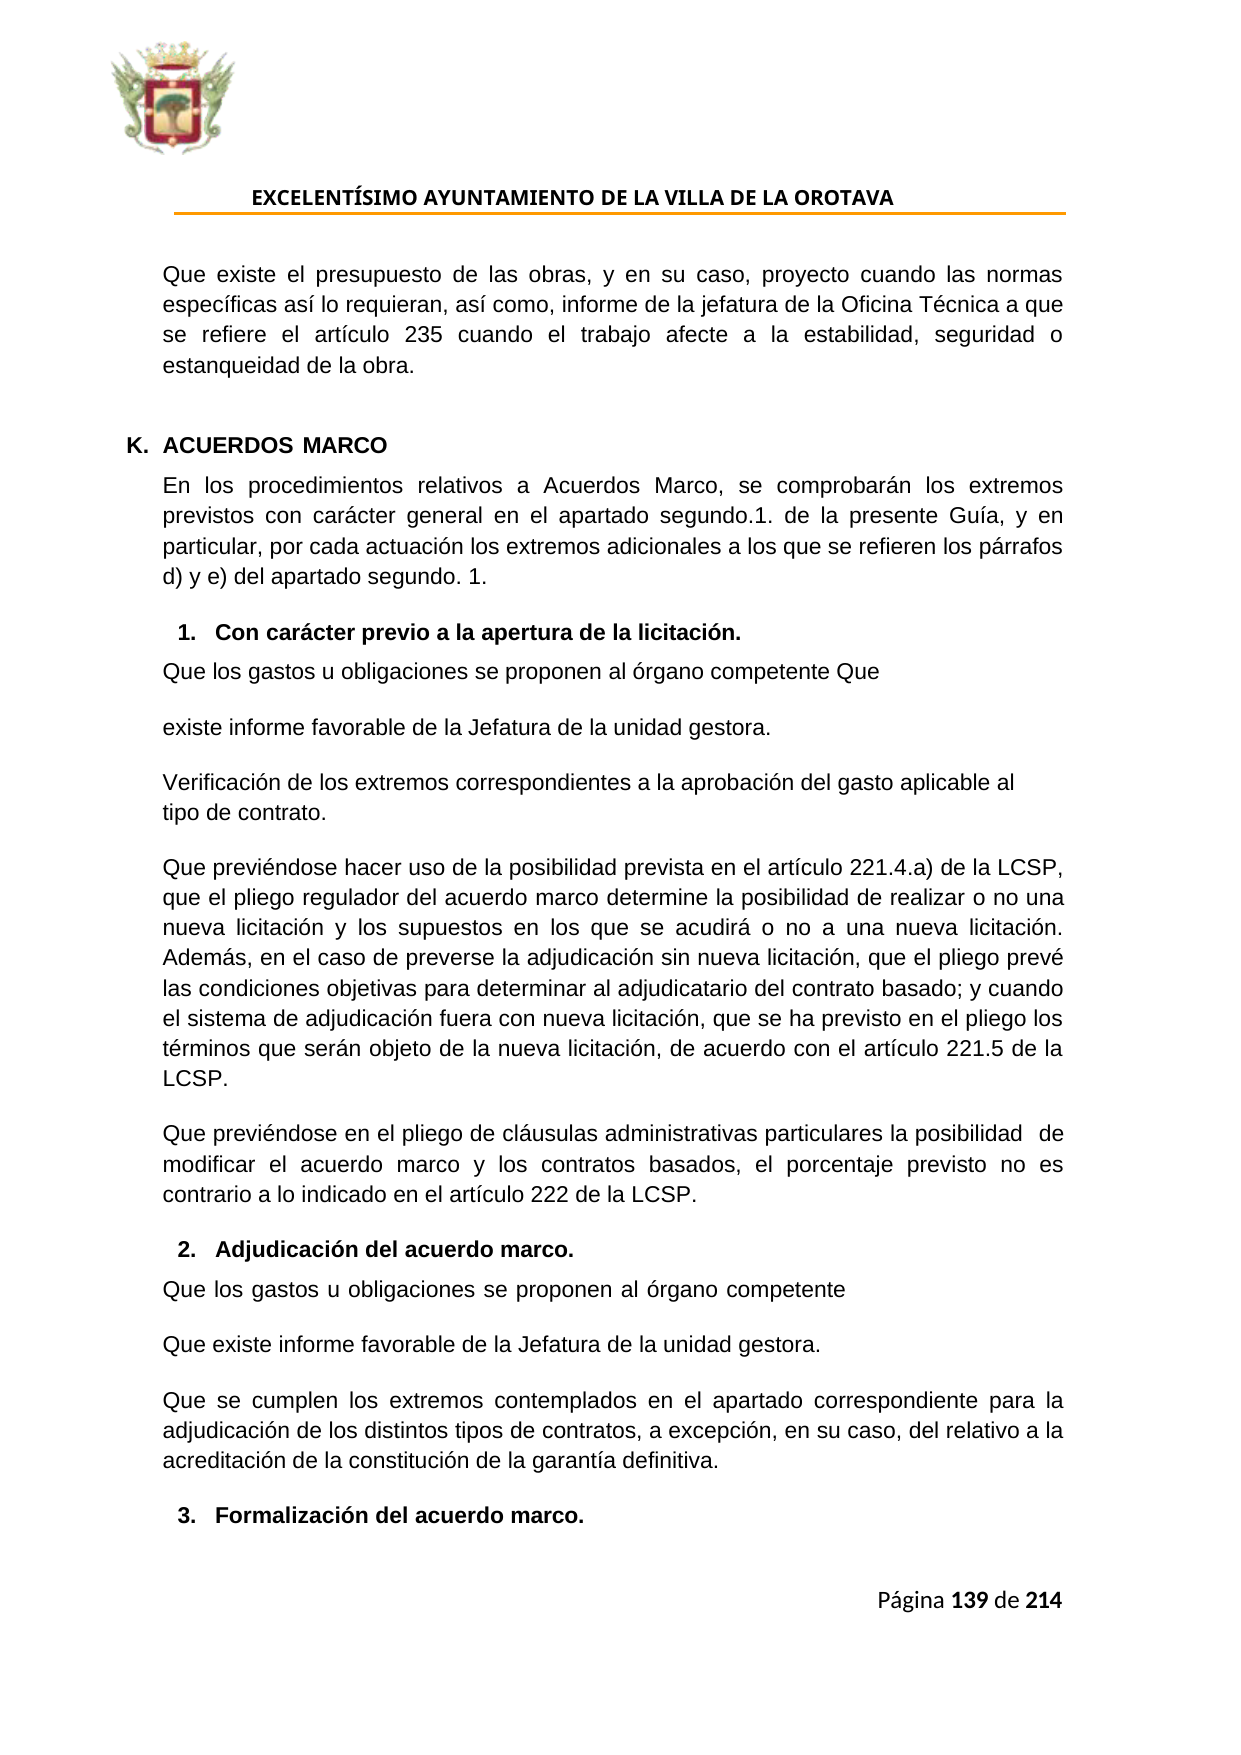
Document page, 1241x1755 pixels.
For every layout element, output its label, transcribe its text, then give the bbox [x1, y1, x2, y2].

text Que los gastos u obligaciones se proponen al órgano competente Que existe informe favorable de la Jefatura de la unidad gestora. [162, 658, 882, 740]
text Que previéndose hacer uso de la posibilidad prevista en el artículo 221.4.a) de la LCSP, que el pliego regulador del acuerdo marco determine la posibilidad de realizar o no una nueva licitación y los supuestos en los que se acudirá o no a una nueva licitación. Además, en el caso de preverse la adjudicación sin nueva licitación, que el pliego prevé las condiciones objetivas para determinar al adjudicatario del contrato basado; y cuando el sistema de adjudicación fuera con nueva licitación, que se ha previsto en el pliego los términos que serán objeto de la nueva licitación, de acuerdo con el artículo 221.5 de la LCSP. [162, 854, 1064, 1091]
text Que los gastos u obligaciones se proponen al órgano competente Que existe informe favorable de la Jefatura de la unidad gestora. [162, 1276, 846, 1358]
text Que existe el presupuesto de las obras, y en su caso, proyecto cuando las normas específicas así lo requieran, así como, informe de la jefatura de la Oficina Técnica a que se refiere el artículo 235 cuando el trabajo afecte a la estabilidad, seguridad o estanqueidad de la obra. [162, 261, 1064, 378]
list ACUERDOS MARCO [126, 432, 1078, 458]
text Que se cumplen los extremos contemplados en el apartado correspondiente para la adjudicación de los distintos tipos de contratos, a excepción, en su caso, del relativo a la acreditación de la constitución de la garantía definitiva. [162, 1387, 1064, 1473]
text Que previéndose en el pliego de cláusulas administrativas particulares la posibilidad de modificar el acuerdo marco y los contratos basados, el porcentaje previsto no es contrario a lo indicado en el artículo 222 de la LCSP. [162, 1120, 1064, 1207]
list Con carácter previo a la apertura de la licitación. [177, 618, 1078, 645]
text Verificación de los extremos correspondientes a la aprobación del gasto aplicable al tipo de contrato. [162, 769, 1064, 825]
text En los procedimientos relativos a Acuerdos Marco, se comprobarán los extremos previstos con carácter general en el apartado segundo.1. de la presente Guía, y en particular, por cada actuación los extremos adicionales a los que se refieren los párrafos d) y e) del apartado segundo. 1. [162, 472, 1064, 589]
list Adjudicación del acuerdo marco. [177, 1236, 1078, 1263]
list Formalización del acuerdo marco. [177, 1502, 1078, 1528]
